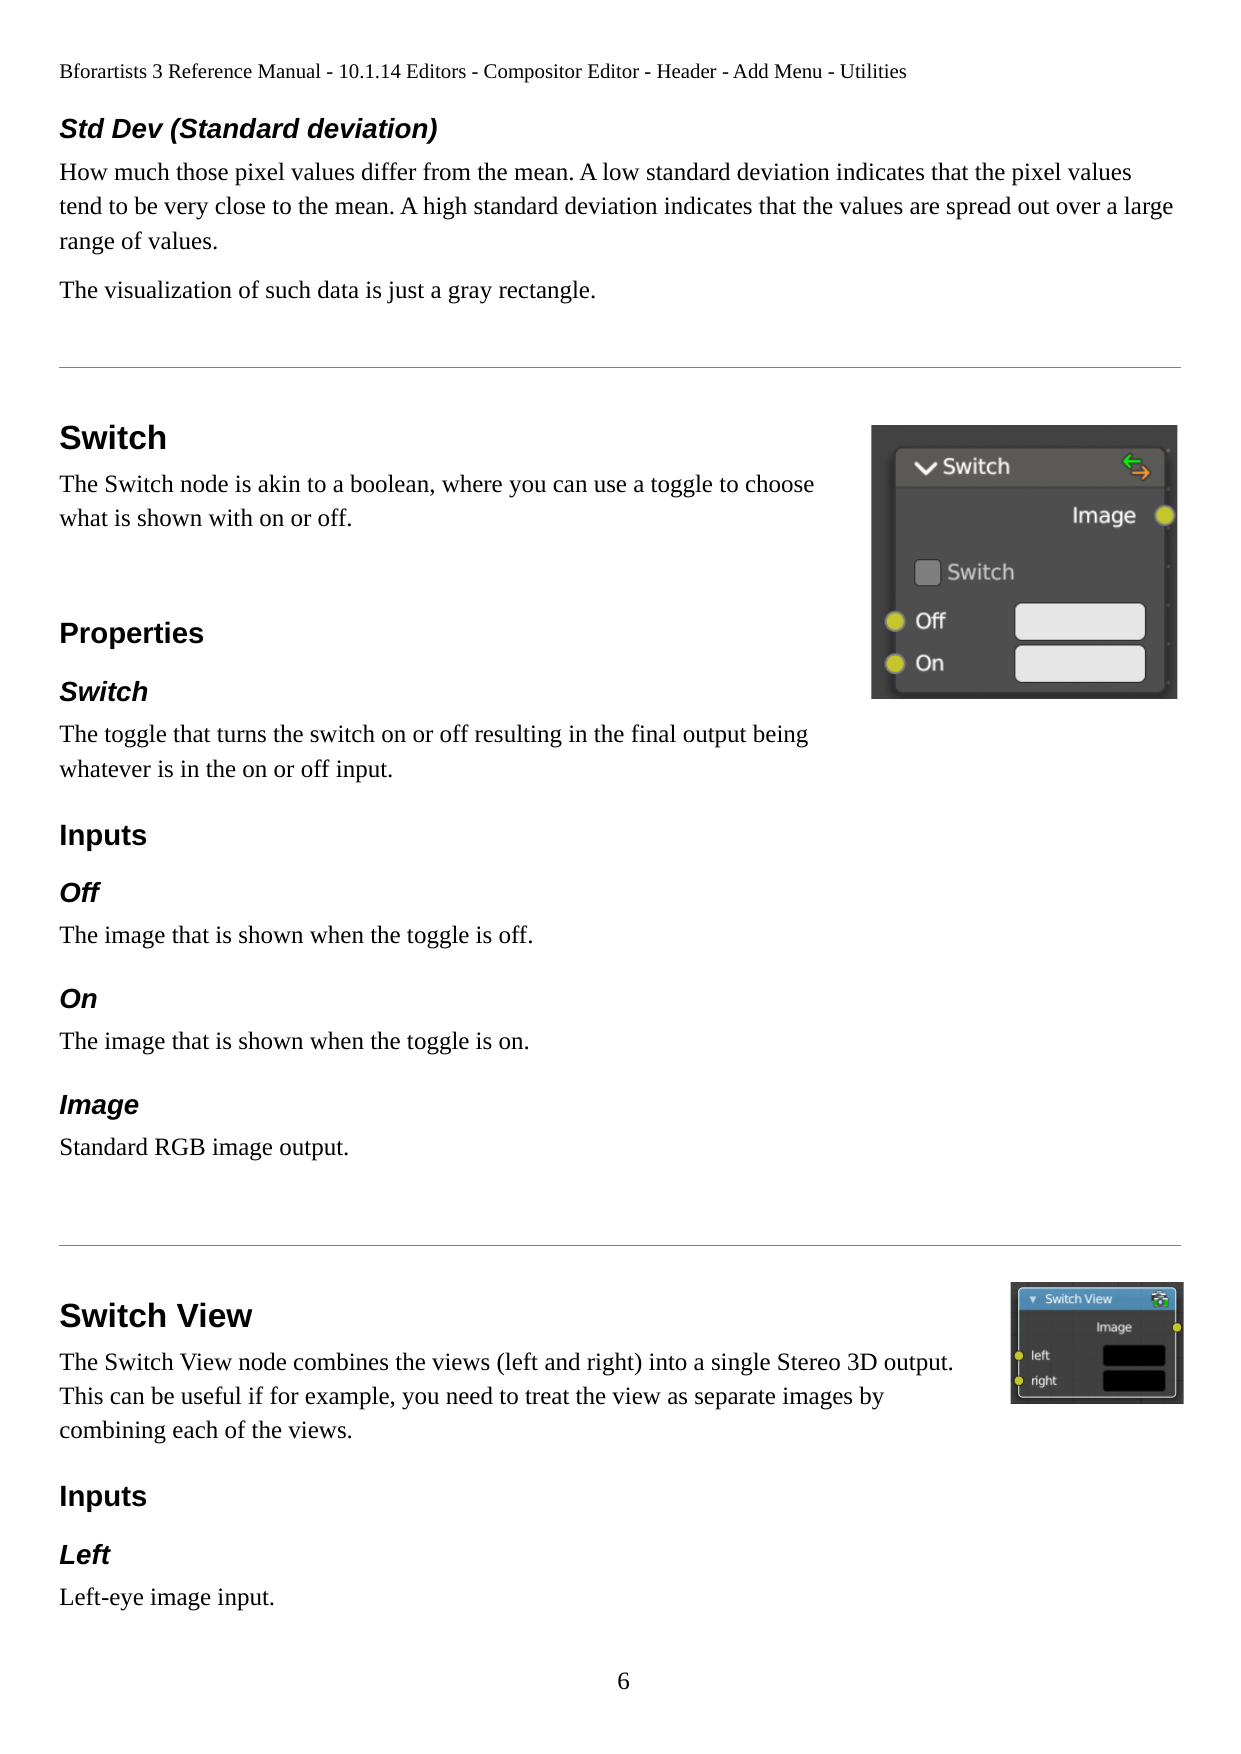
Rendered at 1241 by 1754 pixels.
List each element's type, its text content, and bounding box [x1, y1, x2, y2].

subtitle Inputs [59, 1479, 1181, 1513]
text The toggle that turns the switch on or off resulting in the final output being whatever is in the on or off input. [59, 719, 1181, 782]
subtitle Switch [59, 675, 1181, 707]
subtitle On [59, 982, 1181, 1014]
picture [871, 425, 1178, 699]
text The image that is shown when the toggle is off. [59, 921, 1181, 949]
text The visualization of such data is just a gray rectangle. [59, 275, 1181, 304]
text How much those pixel values differ from the mean. A low standard deviation indicates that the pixel values tend to be very close to the mean. A high standard deviation indicates that the values are spread out over a large range of values. [59, 157, 1181, 255]
text Left-eye image input. [59, 1582, 1181, 1611]
text The image that is shown when the toggle is on. [59, 1026, 1181, 1055]
subtitle Switch View [59, 1296, 1010, 1334]
subtitle Off [59, 876, 1181, 908]
text The Switch node is akin to a boolean, where you can use a toggle to choose what is shown with on or off. [59, 469, 871, 532]
subtitle Inputs [59, 817, 1181, 851]
text Standard RGB image output. [59, 1132, 1181, 1161]
subtitle Std Dev (Standard deviation) [59, 113, 1181, 144]
picture [1010, 1282, 1184, 1404]
subtitle Image [59, 1088, 1181, 1120]
subtitle Properties [59, 616, 871, 650]
text The Switch View node combines the views (left and right) into a single Stereo 3D output. This can be useful if for example, you need to treat the view as separate images by combining each of the views. [59, 1347, 1181, 1444]
subtitle Left [59, 1538, 1181, 1570]
subtitle Switch [59, 418, 1181, 456]
